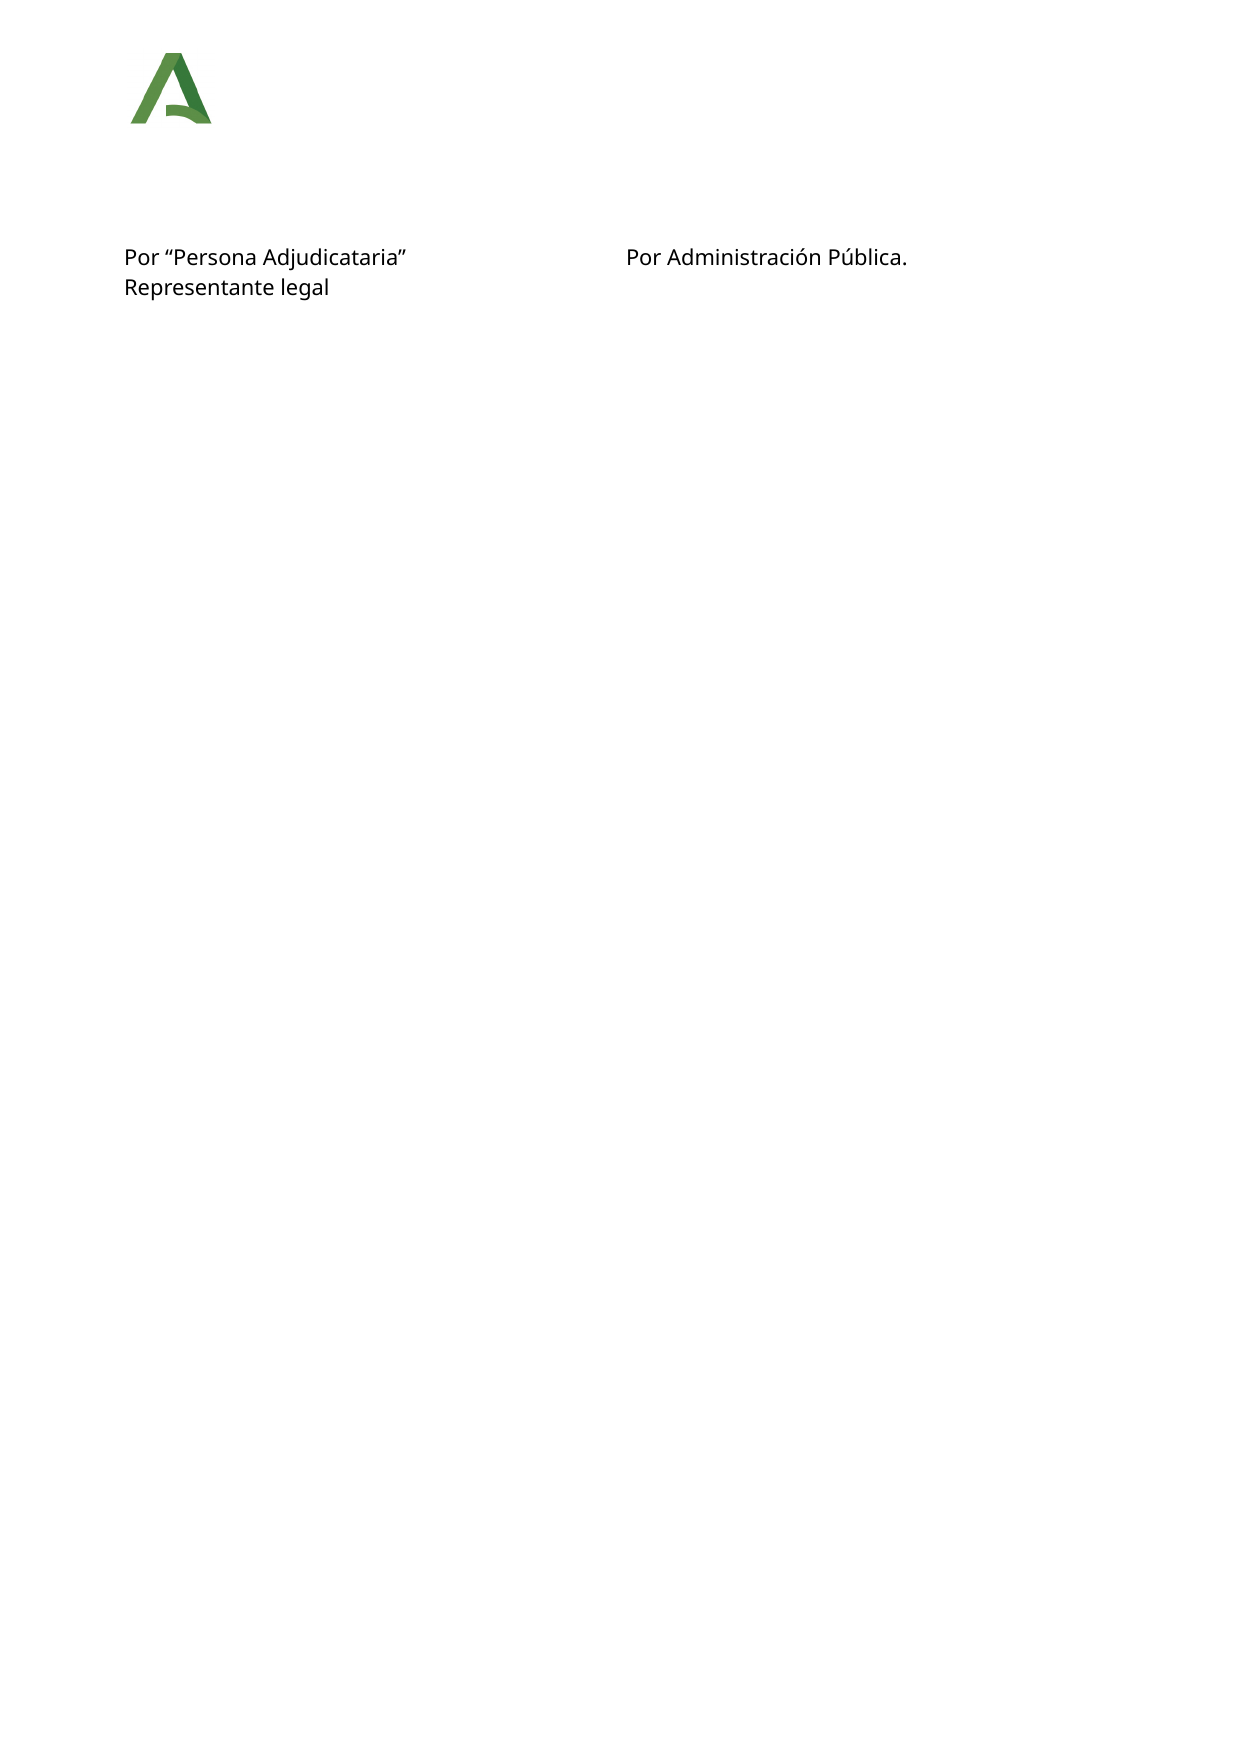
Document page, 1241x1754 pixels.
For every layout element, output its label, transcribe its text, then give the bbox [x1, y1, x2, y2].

table_header Por “Persona Adjudicataria” Representante legal [118, 236, 620, 307]
table_header Por Administración Pública. [620, 236, 1122, 307]
picture [127, 48, 216, 128]
